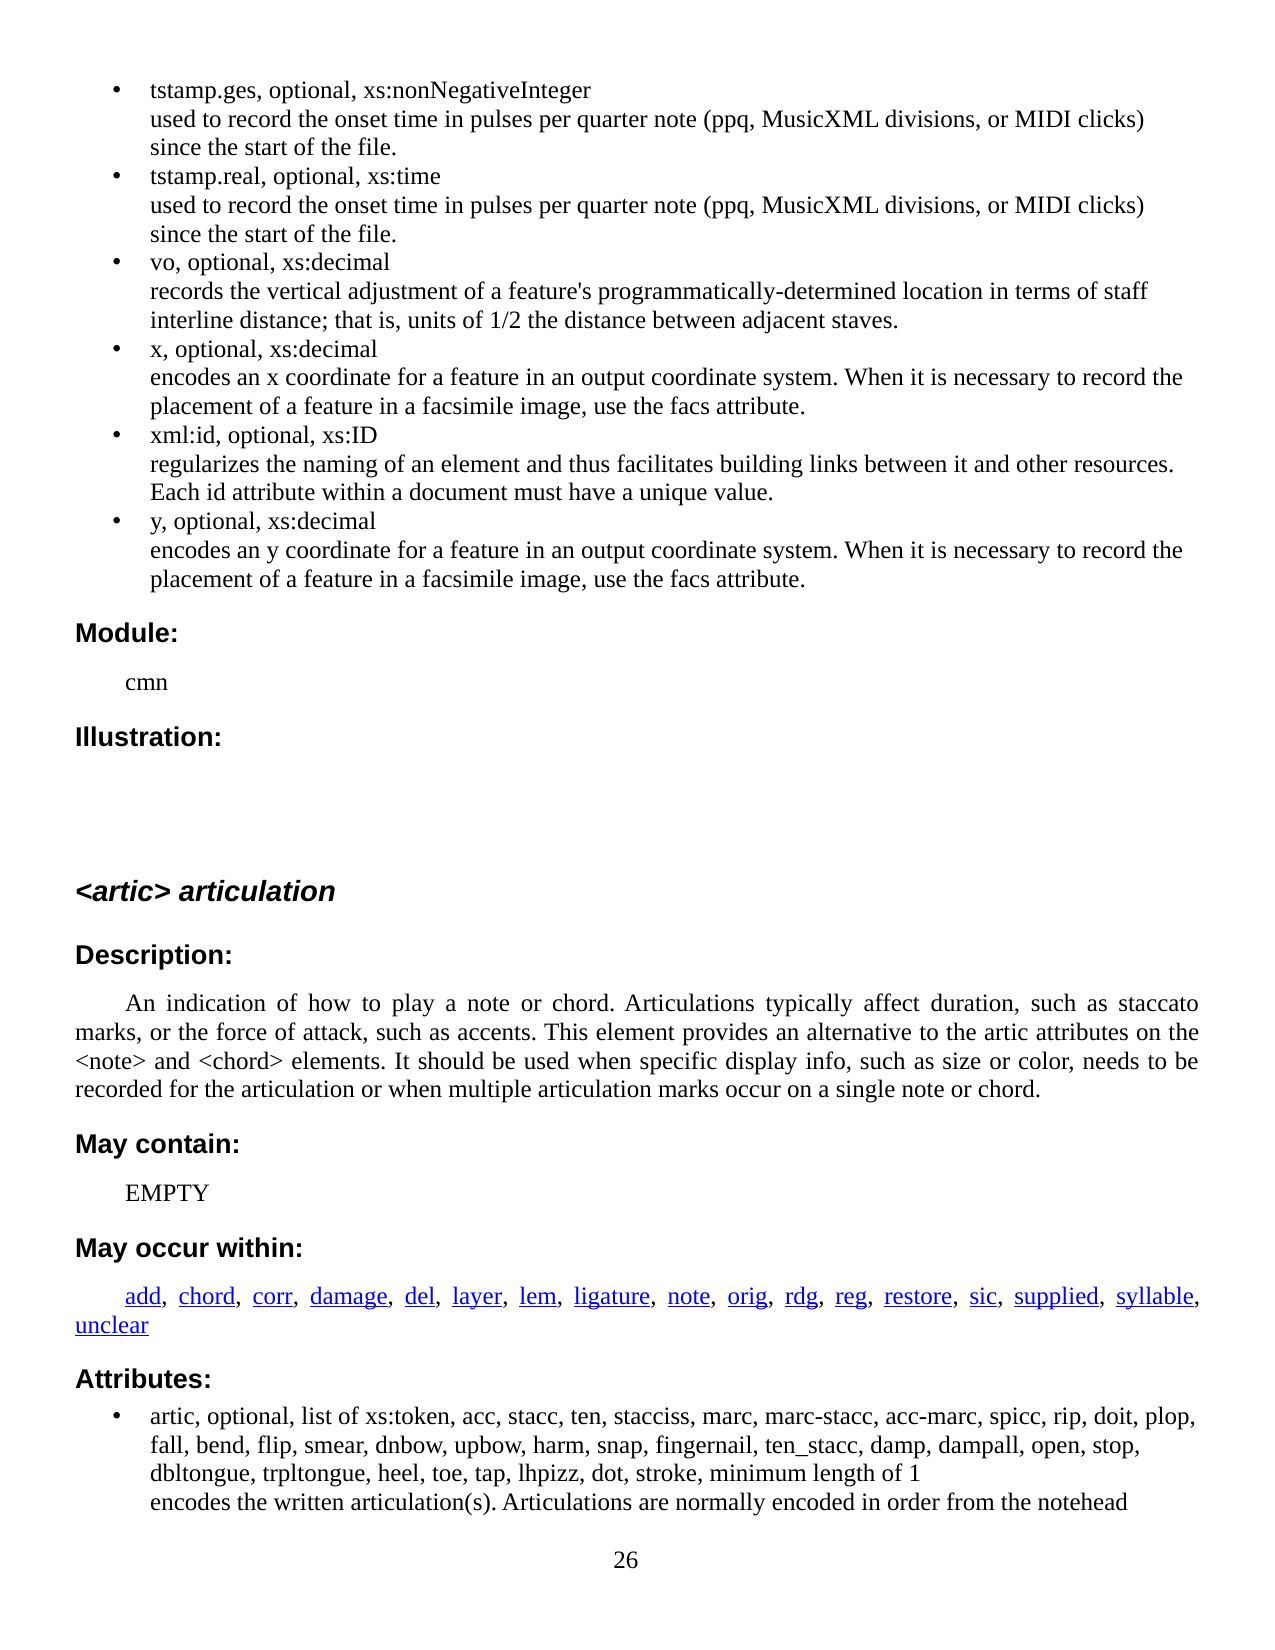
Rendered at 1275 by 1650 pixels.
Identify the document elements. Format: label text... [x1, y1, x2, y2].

subtitle Description: [75, 939, 1200, 970]
list artic, optional, list of xs:token, acc, stacc, ten, stacciss, marc, marc-stacc, acc-marc, spicc, rip, doit, plop, fall, bend, flip, smear, dnbow, upbow, harm, snap, fingernail, ten_stacc, damp, dampall, open, stop, dbltongue, trpltongue, heel, toe, tap, lhpizz, dot, stroke, minimum length of 1 encodes the written articulation(s). Articulations are normally encoded in order from the notehead [112, 1401, 1200, 1516]
subtitle Illustration: [75, 721, 1200, 752]
text add, chord, corr, damage, del, layer, lem, ligature, note, orig, rdg, reg, restore, sic, supplied, syllable, unclear [75, 1281, 1200, 1338]
list y, optional, xs:decimal encodes an y coordinate for a feature in an output coordinate system. When it is necessary to record the placement of a feature in a facsimile image, use the facs attribute. [112, 506, 1200, 592]
text An indication of how to play a note or chord. Articulations typically affect duration, such as staccato marks, or the force of attack, such as accents. This element provides an alternative to the artic attributes on the <note> and <chord> elements. It should be used when specific display info, such as size or color, needs to be recorded for the articulation or when multiple articulation marks occur on a single note or chord. [75, 988, 1200, 1103]
list x, optional, xs:decimal encodes an x coordinate for a feature in an output coordinate system. When it is necessary to record the placement of a feature in a facsimile image, use the facs attribute. [112, 334, 1200, 420]
text EMPTY [75, 1178, 1200, 1207]
list tstamp.ges, optional, xs:nonNegativeInteger used to record the onset time in pulses per quarter note (ppq, MusicXML divisions, or MIDI clicks) since the start of the file. [112, 75, 1200, 161]
subtitle Module: [75, 617, 1200, 649]
list tstamp.real, optional, xs:time used to record the onset time in pulses per quarter note (ppq, MusicXML divisions, or MIDI clicks) since the start of the file. [112, 161, 1200, 247]
list xml:id, optional, xs:ID regularizes the naming of an element and thus facilitates building links between it and other resources. Each id attribute within a document must have a unique value. [112, 420, 1200, 506]
list vo, optional, xs:decimal records the vertical adjustment of a feature's programmatically-determined location in terms of staff interline distance; that is, units of 1/2 the distance between adjacent staves. [112, 247, 1200, 334]
subtitle May contain: [75, 1128, 1200, 1159]
subtitle <artic> articulation [75, 874, 1200, 908]
subtitle Attributes: [75, 1363, 1200, 1395]
subtitle May occur within: [75, 1232, 1200, 1263]
text cmn [75, 667, 1200, 696]
